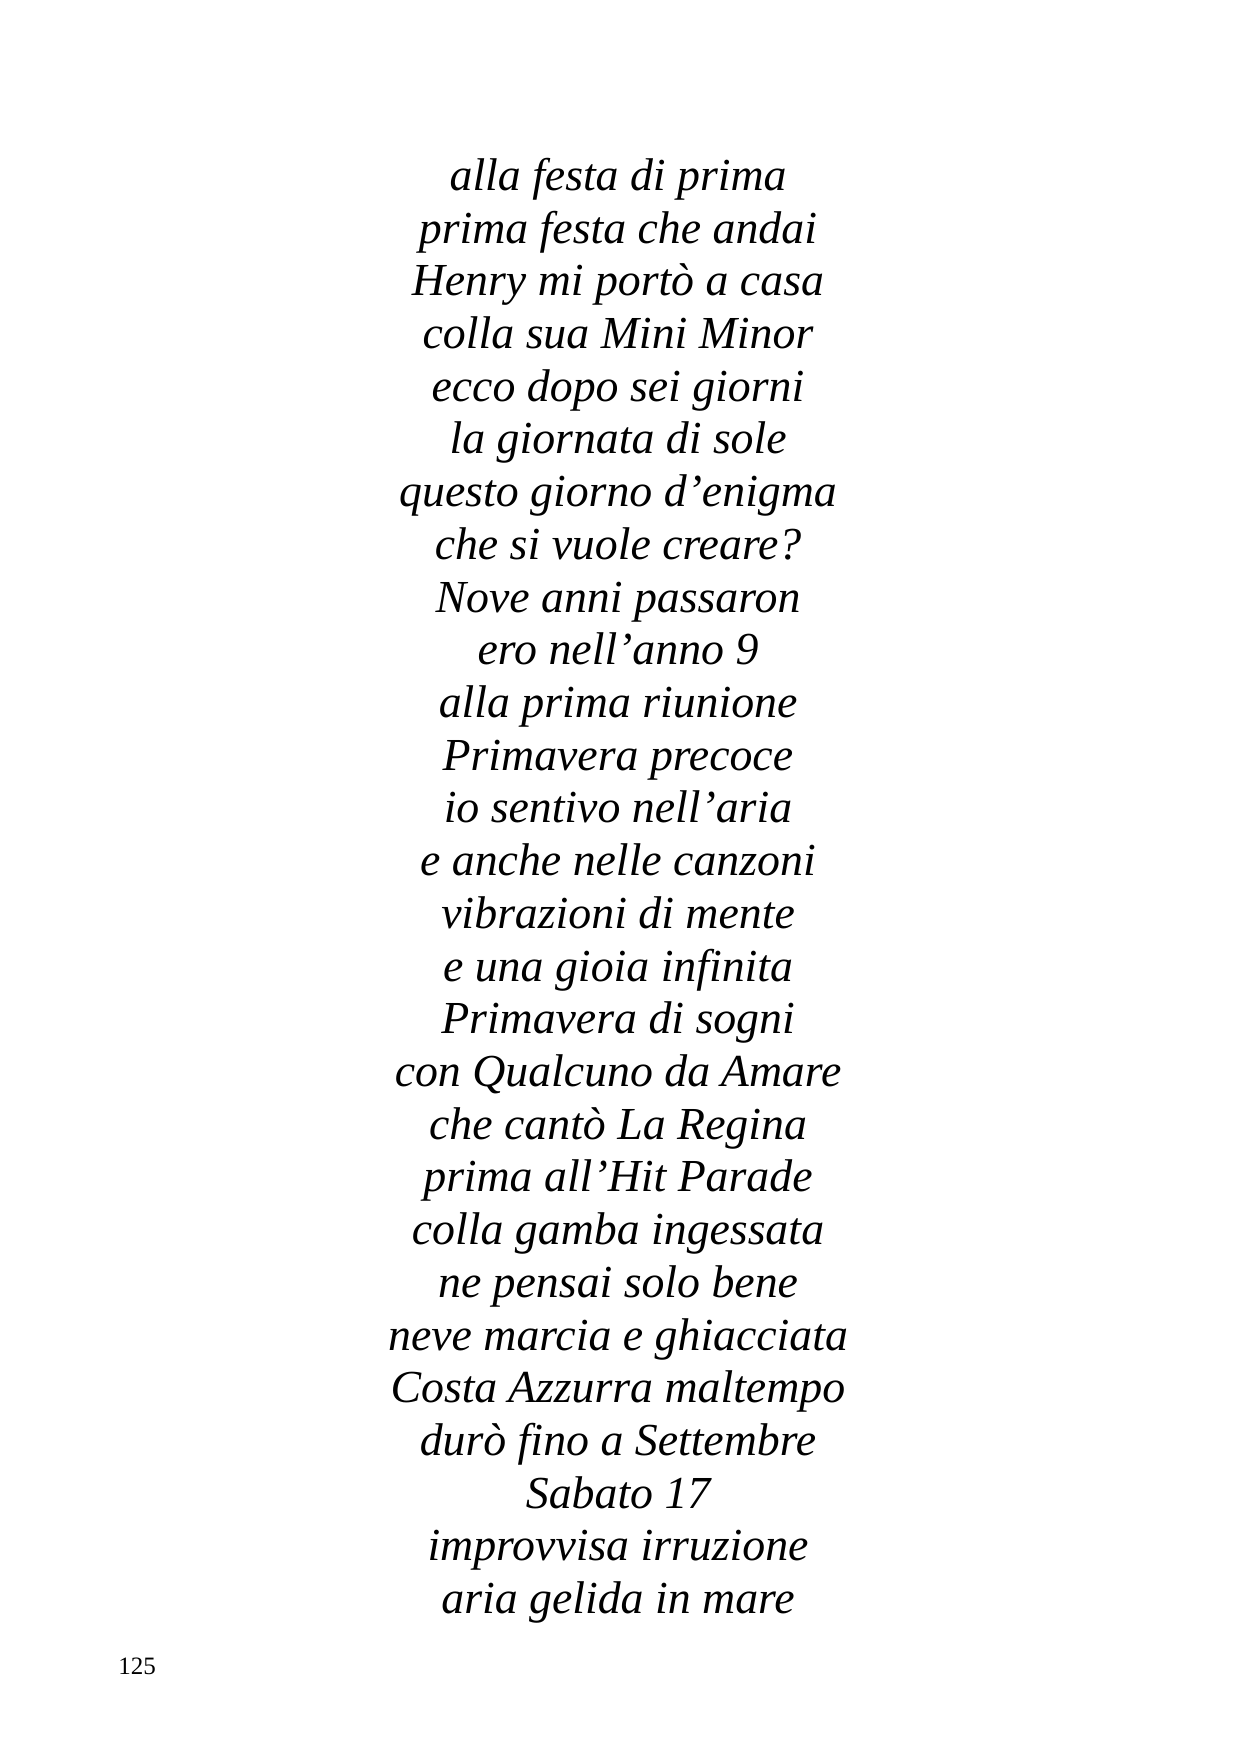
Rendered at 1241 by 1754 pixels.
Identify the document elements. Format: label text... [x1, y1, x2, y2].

text improvvisa irruzione [118, 1518, 1122, 1571]
text Nove anni passaron [118, 569, 1122, 622]
text io sentivo nell’aria [118, 780, 1122, 833]
text prima all’Hit Parade [118, 1149, 1122, 1202]
text Primavera di sogni [118, 991, 1122, 1044]
text aria gelida in mare [118, 1571, 1122, 1623]
text Primavera precoce [118, 727, 1122, 780]
text e anche nelle canzoni [118, 833, 1122, 886]
text Costa Azzurra maltempo [118, 1360, 1122, 1413]
text alla festa di prima [118, 148, 1122, 200]
text ero nell’anno 9 [118, 622, 1122, 675]
text prima festa che andai [118, 200, 1122, 253]
text Henry mi portò a casa [118, 253, 1122, 306]
text la giornata di sole [118, 411, 1122, 464]
text che cantò La Regina [118, 1096, 1122, 1149]
text con Qualcuno da Amare [118, 1044, 1122, 1096]
text vibrazioni di mente [118, 886, 1122, 938]
text questo giorno d’enigma [118, 464, 1122, 517]
text e una gioia infinita [118, 938, 1122, 991]
text durò fino a Settembre [118, 1413, 1122, 1465]
text colla sua Mini Minor [118, 306, 1122, 358]
text ne pensai solo bene [118, 1254, 1122, 1307]
text alla prima riunione [118, 675, 1122, 727]
text Sabato 17 [118, 1465, 1122, 1518]
text colla gamba ingessata [118, 1202, 1122, 1254]
text neve marcia e ghiacciata [118, 1307, 1122, 1360]
text che si vuole creare? [118, 517, 1122, 569]
text ecco dopo sei giorni [118, 358, 1122, 411]
